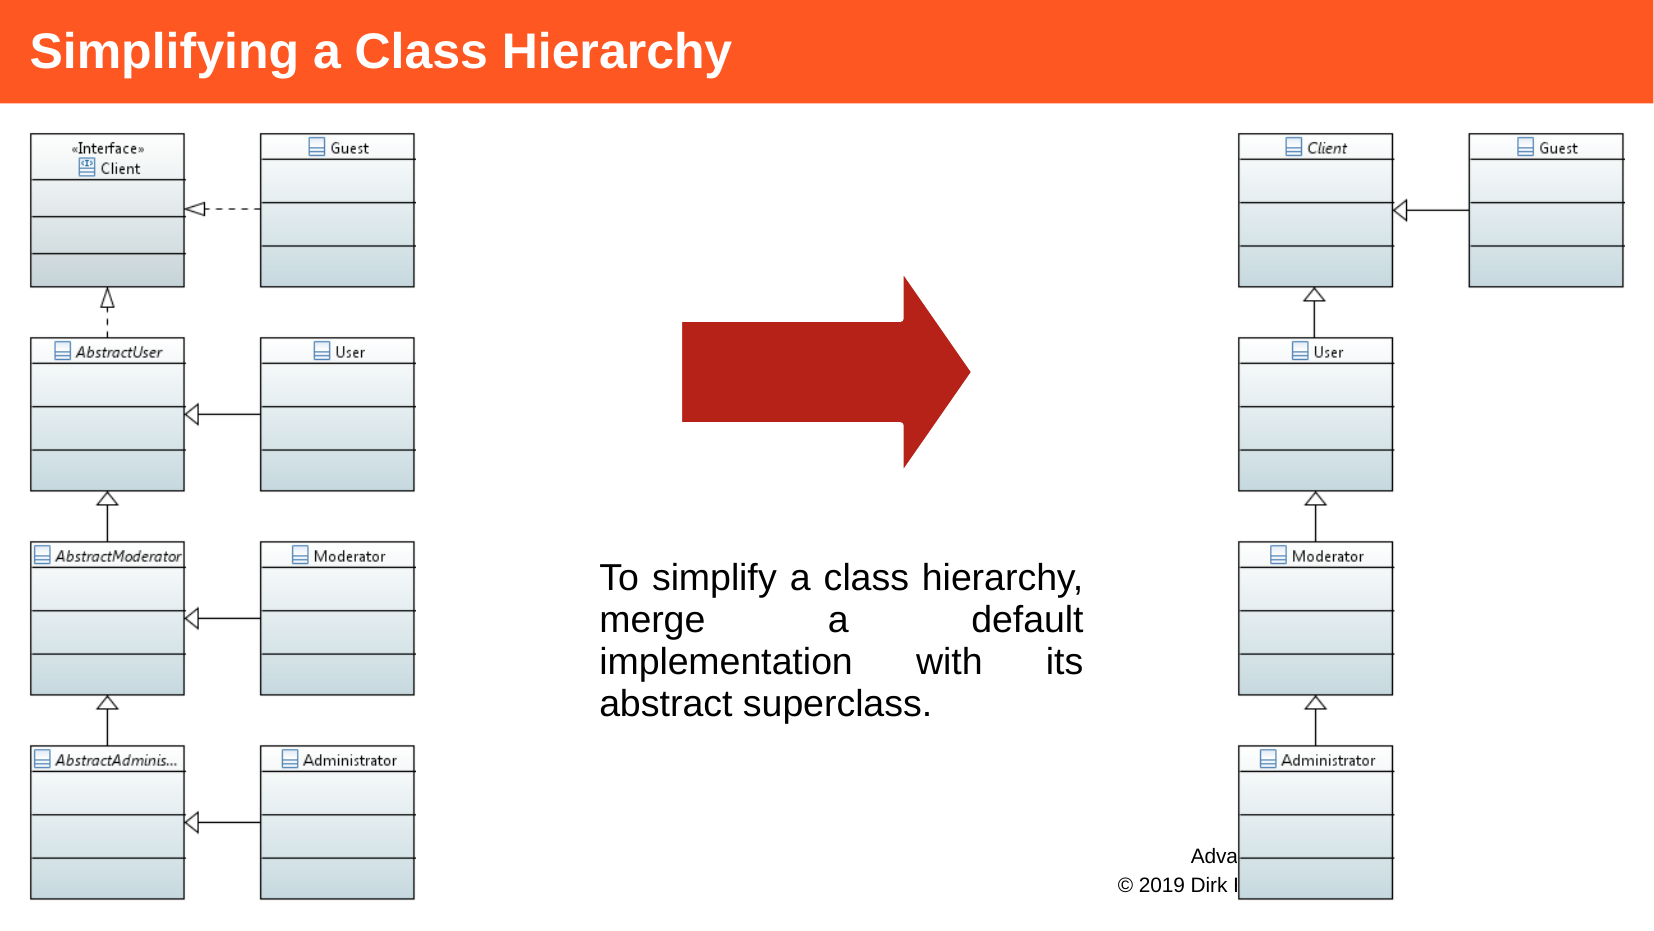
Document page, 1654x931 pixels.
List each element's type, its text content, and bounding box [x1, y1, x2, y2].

text_box [679, 265, 975, 479]
picture [29, 132, 416, 901]
title Simplifying a Class Hierarchy [0, 0, 1654, 104]
picture [1237, 132, 1625, 901]
list To simplify a class hierarchy, merge a default implementation with its abstract superclass. [596, 437, 1087, 845]
